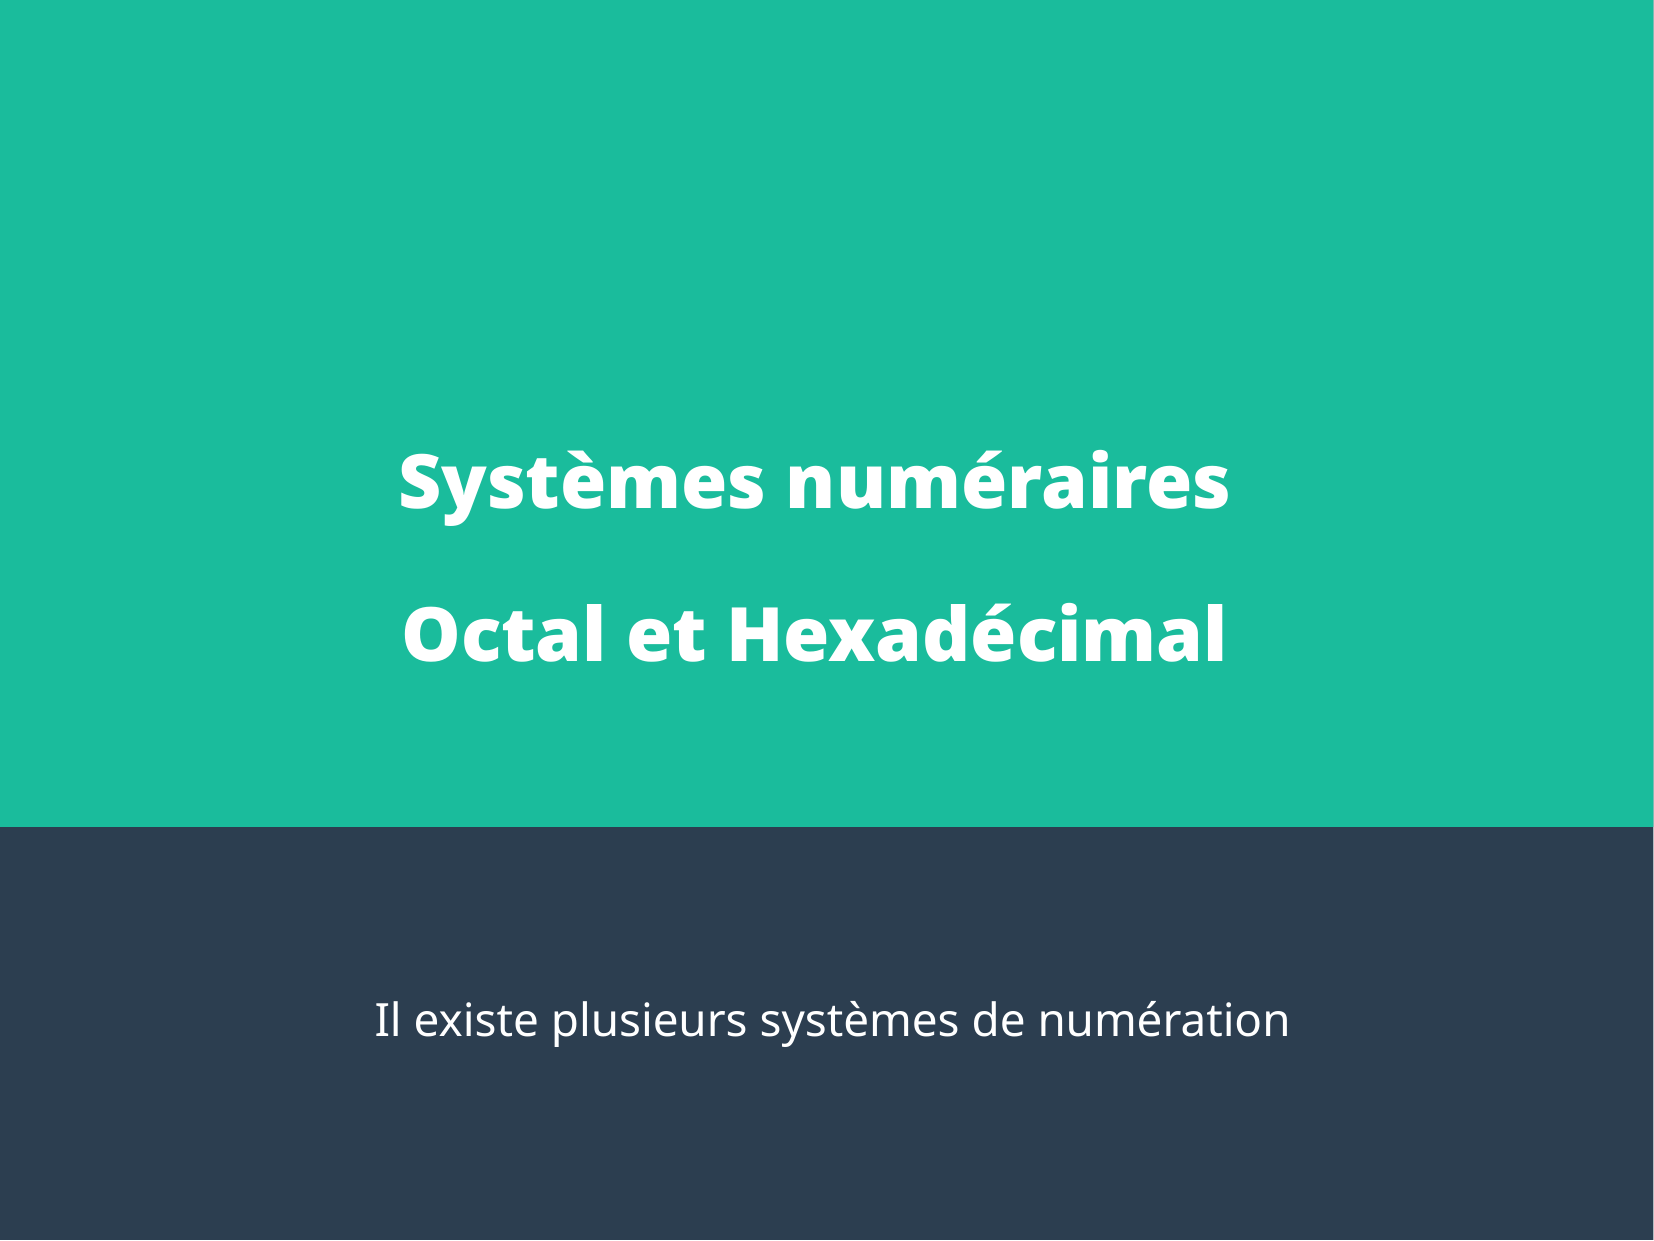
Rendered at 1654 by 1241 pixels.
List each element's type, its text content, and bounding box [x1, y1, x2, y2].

title Systèmes numéraires Octal et Hexadécimal [47, 399, 1583, 662]
subtitle Il existe plusieurs systèmes de numération [59, 856, 1595, 1182]
